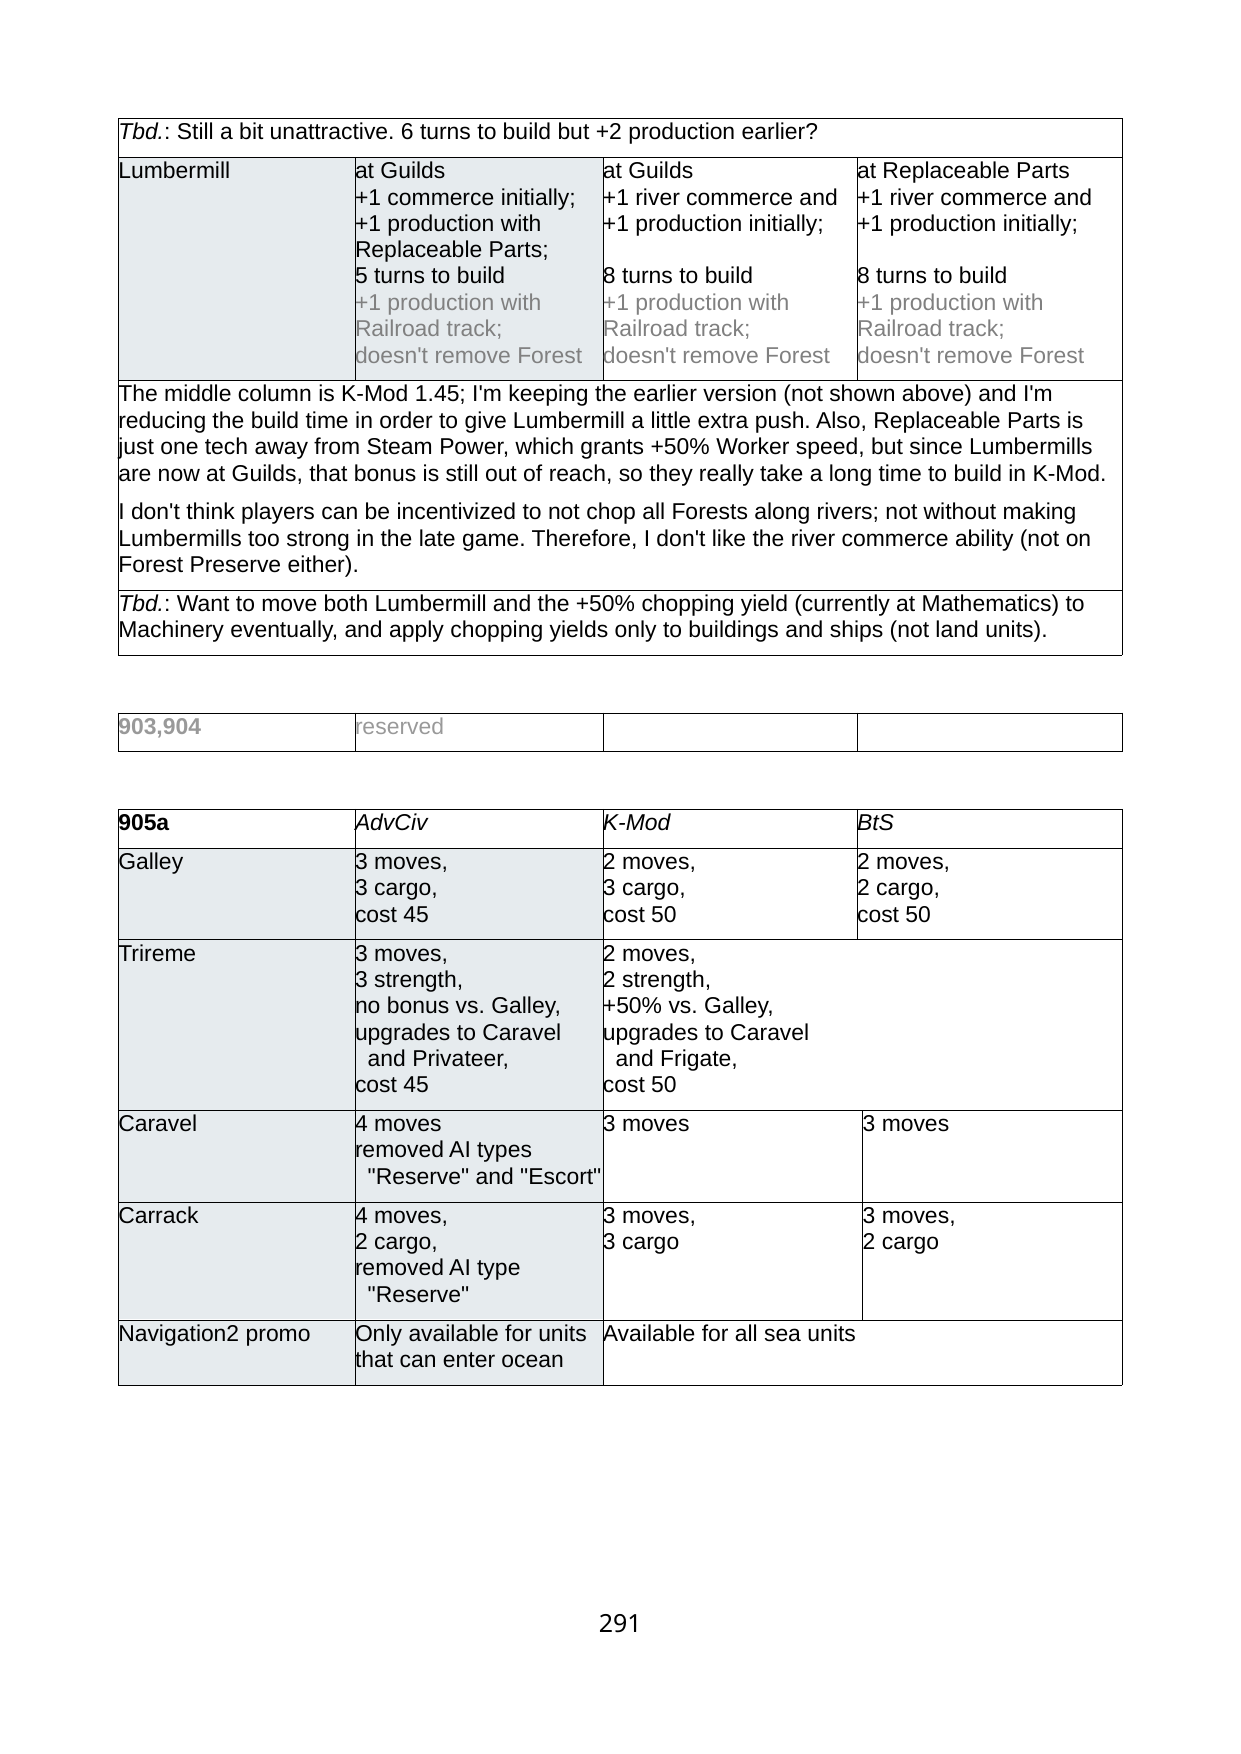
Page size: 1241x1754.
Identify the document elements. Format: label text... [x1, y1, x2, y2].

table_header 903,904 [119, 714, 355, 751]
table_cell Trireme [119, 940, 355, 1110]
table_header BtS [858, 810, 1122, 848]
table_header 905a [119, 810, 355, 848]
table_cell 4 moves removed AI types "Reserve" and "Escort" [356, 1111, 603, 1202]
table_cell 3 moves, 2 cargo [863, 1203, 1122, 1319]
table_cell 3 moves, 3 strength, no bonus vs. Galley, upgrades to Caravel and Privateer, cost 45 [356, 940, 603, 1110]
table_cell Lumbermill [119, 158, 355, 380]
table_cell 2 moves, 2 cargo, cost 50 [858, 849, 1122, 939]
table_cell Available for all sea units [604, 1321, 1122, 1385]
table_header K-Mod [604, 810, 857, 848]
table_cell at Guilds +1 commerce initially; +1 production with Replaceable Parts; 5 turns to build +1 production with Railroad track; doesn't remove Forest [356, 158, 603, 380]
table_cell 2 moves, 2 strength, +50% vs. Galley, upgrades to Caravel and Frigate, cost 50 [604, 940, 1122, 1110]
table_header [604, 714, 857, 751]
table_header [858, 714, 1122, 751]
table_cell at Replaceable Parts +1 river commerce and +1 production initially; 8 turns to build +1 production with Railroad track; doesn't remove Forest [858, 158, 1122, 380]
table_cell Caravel [119, 1111, 355, 1202]
table_header AdvCiv [356, 810, 603, 848]
table_cell Galley [119, 849, 355, 939]
table_cell 3 moves, 3 cargo [604, 1203, 862, 1319]
table_cell 4 moves, 2 cargo, removed AI type "Reserve" [356, 1203, 603, 1319]
table_cell Carrack [119, 1203, 355, 1319]
table_cell 3 moves [863, 1111, 1122, 1202]
table_cell The middle column is K-Mod 1.45; I'm keeping the earlier version (not shown above) and I'm reducing the build time in order to give Lumbermill a little extra push. Also, Replaceable Parts is just one tech away from Steam Power, which grants +50% Worker speed, but since Lumbermills are now at Guilds, that bonus is still out of reach, so they really take a long time to build in K-Mod. I don't think players can be incentivized to not chop all Forests along rivers; not without making Lumbermills too strong in the late game. Therefore, I don't like the river commerce ability (not on Forest Preserve either). [119, 381, 1122, 590]
table_cell at Guilds +1 river commerce and +1 production initially; 8 turns to build +1 production with Railroad track; doesn't remove Forest [604, 158, 857, 380]
table_cell Tbd.: Still a bit unattractive. 6 turns to build but +2 production earlier? [119, 119, 1122, 157]
table_cell Only available for units that can enter ocean [356, 1321, 603, 1385]
table_header reserved [356, 714, 603, 751]
table_cell 2 moves, 3 cargo, cost 50 [604, 849, 857, 939]
table_cell Tbd.: Want to move both Lumbermill and the +50% chopping yield (currently at Mathematics) to Machinery eventually, and apply chopping yields only to buildings and ships (not land units). [119, 591, 1122, 655]
table_cell 3 moves [604, 1111, 862, 1202]
table_cell Navigation2 promo [119, 1321, 355, 1385]
table_cell 3 moves, 3 cargo, cost 45 [356, 849, 603, 939]
